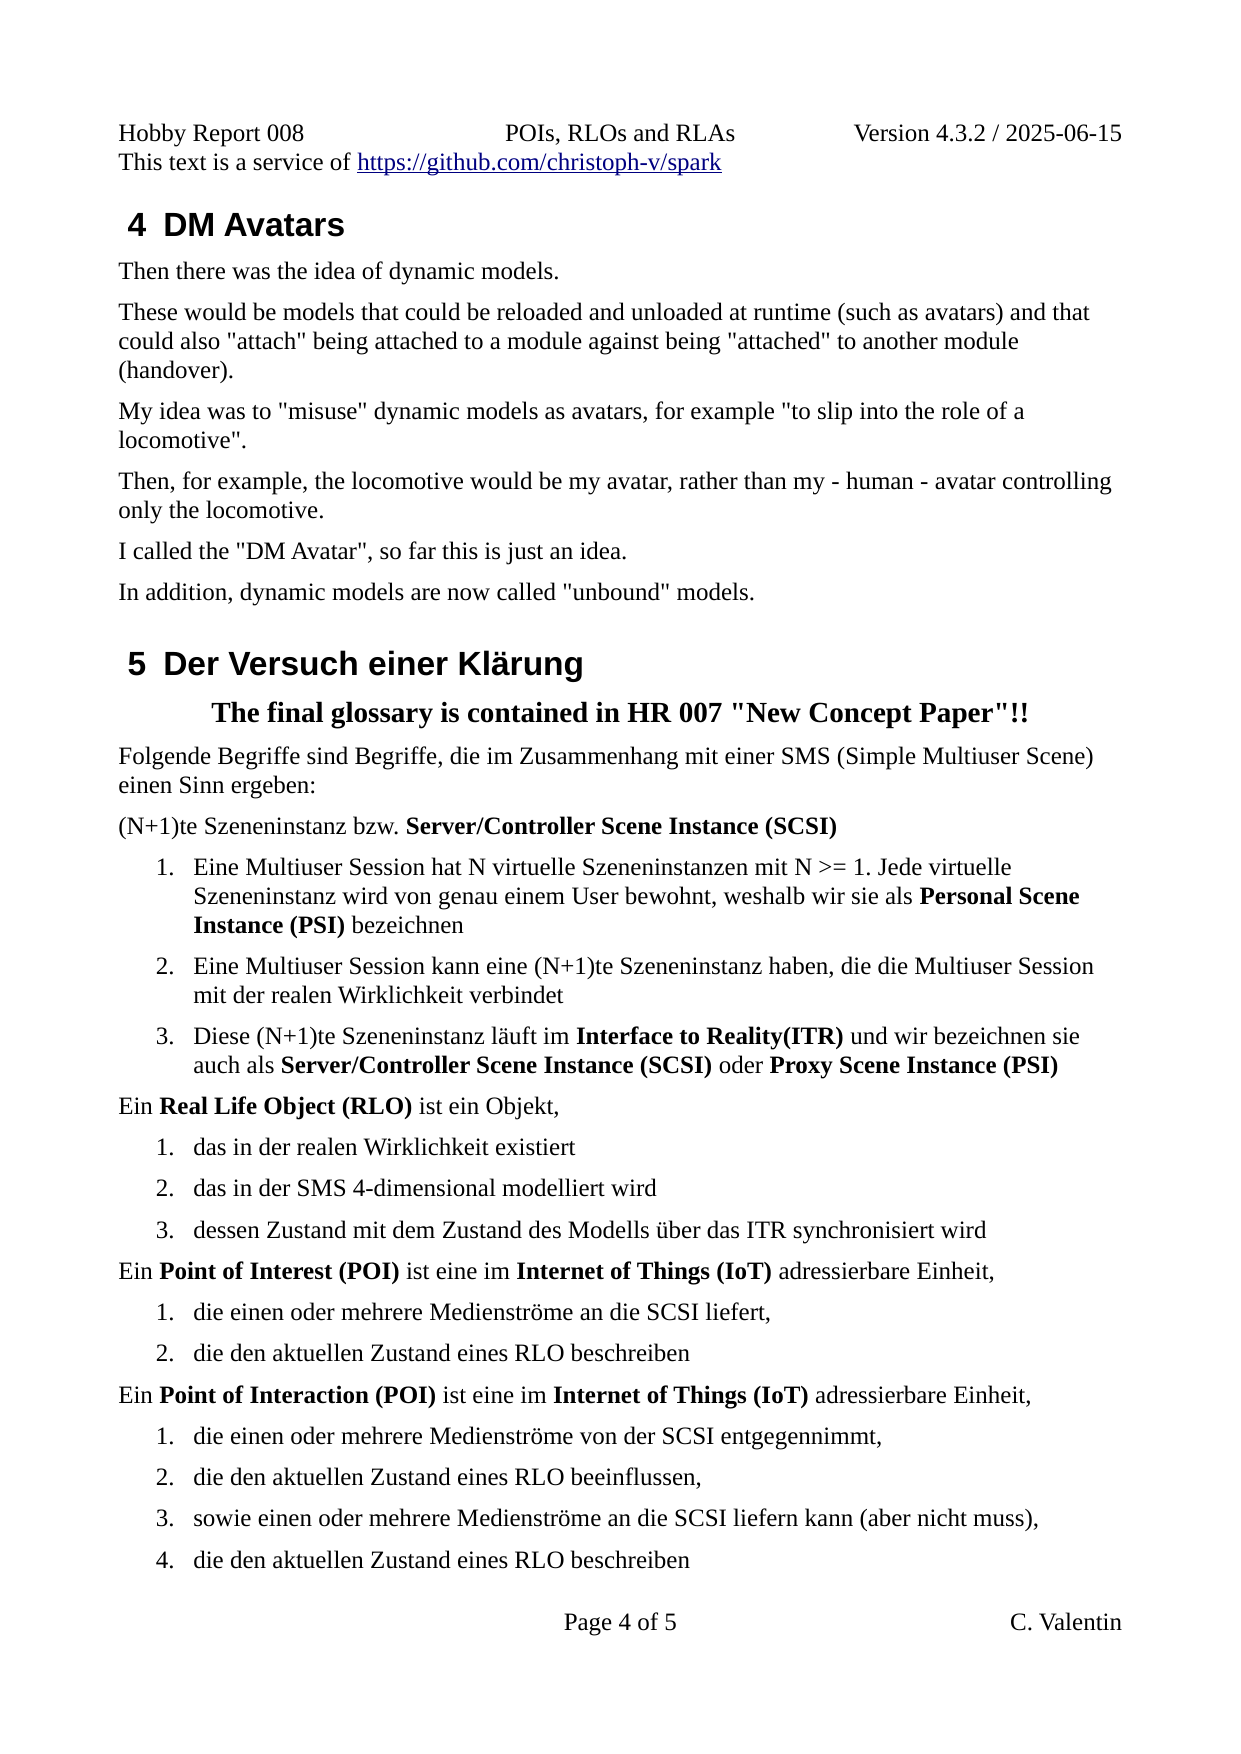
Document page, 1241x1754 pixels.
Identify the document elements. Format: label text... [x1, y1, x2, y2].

list das in der realen Wirklichkeit existiert [156, 1132, 1122, 1161]
text In addition, dynamic models are now called "unbound" models. [118, 577, 1122, 606]
text I called the "DM Avatar", so far this is just an idea. [118, 536, 1122, 565]
text Then, for example, the locomotive would be my avatar, rather than my - human - avatar controlling only the locomotive. [118, 466, 1122, 524]
text Ein Point of Interaction (POI) ist eine im Internet of Things (IoT) adressierbare Einheit, [118, 1380, 1122, 1408]
text These would be models that could be reloaded and unloaded at runtime (such as avatars) and that could also "attach" being attached to a module against being "attached" to another module (handover). [118, 297, 1122, 384]
list die den aktuellen Zustand eines RLO beschreiben [156, 1545, 1122, 1573]
list die den aktuellen Zustand eines RLO beschreiben [156, 1338, 1122, 1367]
subtitle Der Versuch einer Klärung [118, 644, 1122, 682]
list Diese (N+1)te Szeneninstanz läuft im Interface to Reality(ITR) und wir bezeichnen sie auch als Server/Controller Scene Instance (SCSI) oder Proxy Scene Instance (PSI) [156, 1021, 1122, 1078]
list die einen oder mehrere Medienströme an die SCSI liefert, [156, 1297, 1122, 1326]
text Then there was the idea of dynamic models. [118, 256, 1122, 285]
text The final glossary is contained in HR 007 "New Concept Paper"!! [118, 695, 1122, 728]
list dessen Zustand mit dem Zustand des Modells über das ITR synchronisiert wird [156, 1215, 1122, 1243]
subtitle DM Avatars [118, 205, 1122, 244]
text Folgende Begriffe sind Begriffe, die im Zusammenhang mit einer SMS (Simple Multiuser Scene) einen Sinn ergeben: [118, 741, 1122, 798]
list die den aktuellen Zustand eines RLO beeinflussen, [156, 1462, 1122, 1491]
list Eine Multiuser Session hat N virtuelle Szeneninstanzen mit N >= 1. Jede virtuelle Szeneninstanz wird von genau einem User bewohnt, weshalb wir sie als Personal Scene Instance (PSI) bezeichnen [156, 852, 1122, 938]
text My idea was to "misuse" dynamic models as avatars, for example "to slip into the role of a locomotive". [118, 396, 1122, 454]
text Ein Point of Interest (POI) ist eine im Internet of Things (IoT) adressierbare Einheit, [118, 1256, 1122, 1285]
list sowie einen oder mehrere Medienströme an die SCSI liefern kann (aber nicht muss), [156, 1503, 1122, 1532]
list das in der SMS 4-dimensional modelliert wird [156, 1173, 1122, 1202]
list Eine Multiuser Session kann eine (N+1)te Szeneninstanz haben, die die Multiuser Session mit der realen Wirklichkeit verbindet [156, 951, 1122, 1008]
text (N+1)te Szeneninstanz bzw. Server/Controller Scene Instance (SCSI) [118, 811, 1122, 840]
list die einen oder mehrere Medienströme von der SCSI entgegennimmt, [156, 1421, 1122, 1450]
text Ein Real Life Object (RLO) ist ein Objekt, [118, 1091, 1122, 1120]
